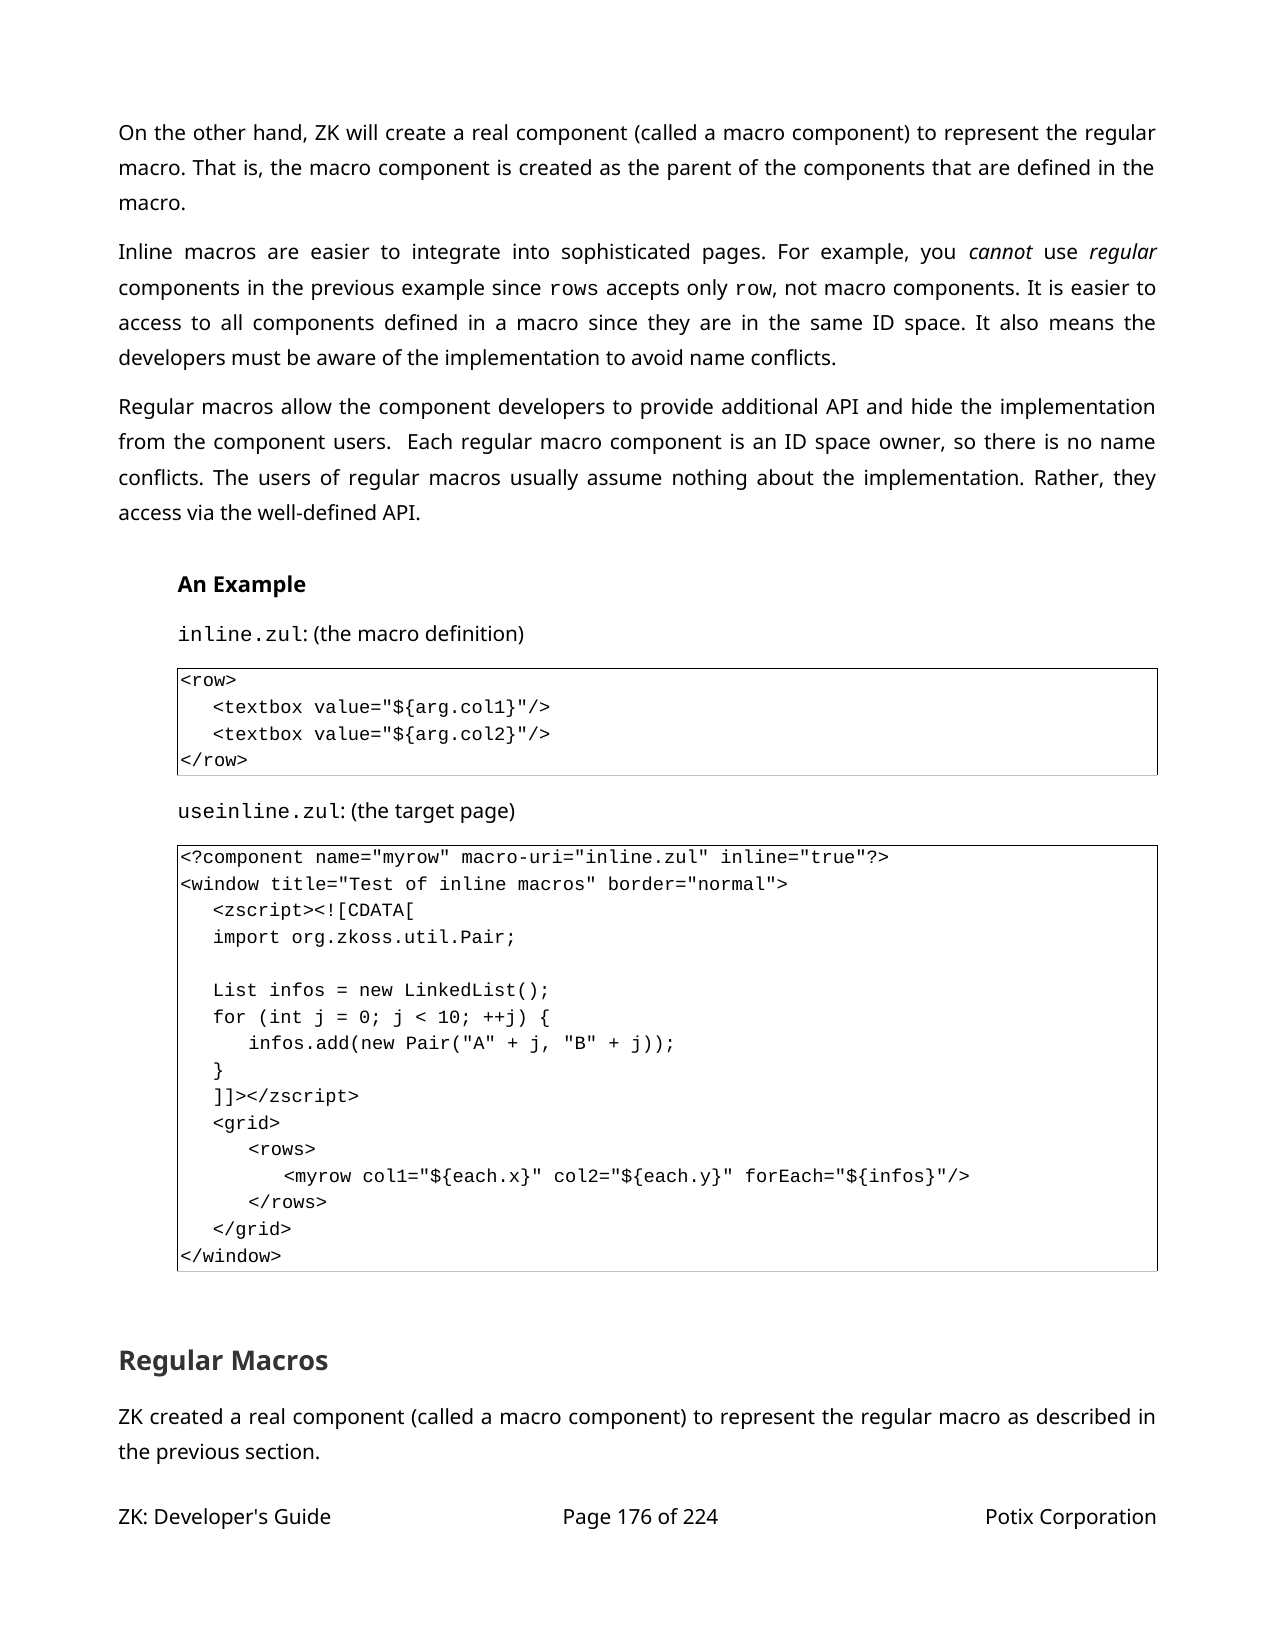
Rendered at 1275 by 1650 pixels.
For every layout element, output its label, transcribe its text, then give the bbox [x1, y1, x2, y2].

text useinline.zul: (the target page) [177, 796, 1157, 824]
text inline.zul: (the macro definition) [177, 619, 1157, 648]
text On the other hand, ZK will create a real component (called a macro component) to represent the regular macro. That is, the macro component is created as the parent of the components that are defined in the macro. [118, 118, 1157, 217]
text <?component name="myrow" macro-uri="inline.zul" inline="true"?> <window title="Test of inline macros" border="normal"> <zscript><![CDATA[ import org.zkoss.util.Pair; List infos = new LinkedList(); for (int j = 0; j < 10; ++j) { infos.add(new Pair("A" + j, "B" + j)); } ]]></zscript> <grid> <rows> <myrow col1="${each.x}" col2="${each.y}" forEach="${infos}"/> </rows> </grid> </window> [178, 846, 1157, 1271]
text Inline macros are easier to integrate into sophisticated pages. For example, you cannot use regular components in the previous example since rows accepts only row, not macro components. It is easier to access to all components defined in a macro since they are in the same ID space. It also means the developers must be aware of the implementation to avoid name conflicts. [118, 237, 1157, 372]
subtitle Regular Macros [118, 1342, 1157, 1378]
subtitle An Example [177, 568, 1157, 598]
text <row> <textbox value="${arg.col1}"/> <textbox value="${arg.col2}"/> </row> [178, 669, 1157, 775]
text ZK created a real component (called a macro component) to represent the regular macro as described in the previous section. [118, 1402, 1157, 1466]
text Regular macros allow the component developers to provide additional API and hide the implementation from the component users. Each regular macro component is an ID space owner, so there is no name conflicts. The users of regular macros usually assume nothing about the implementation. Rather, they access via the well-defined API. [118, 392, 1157, 526]
